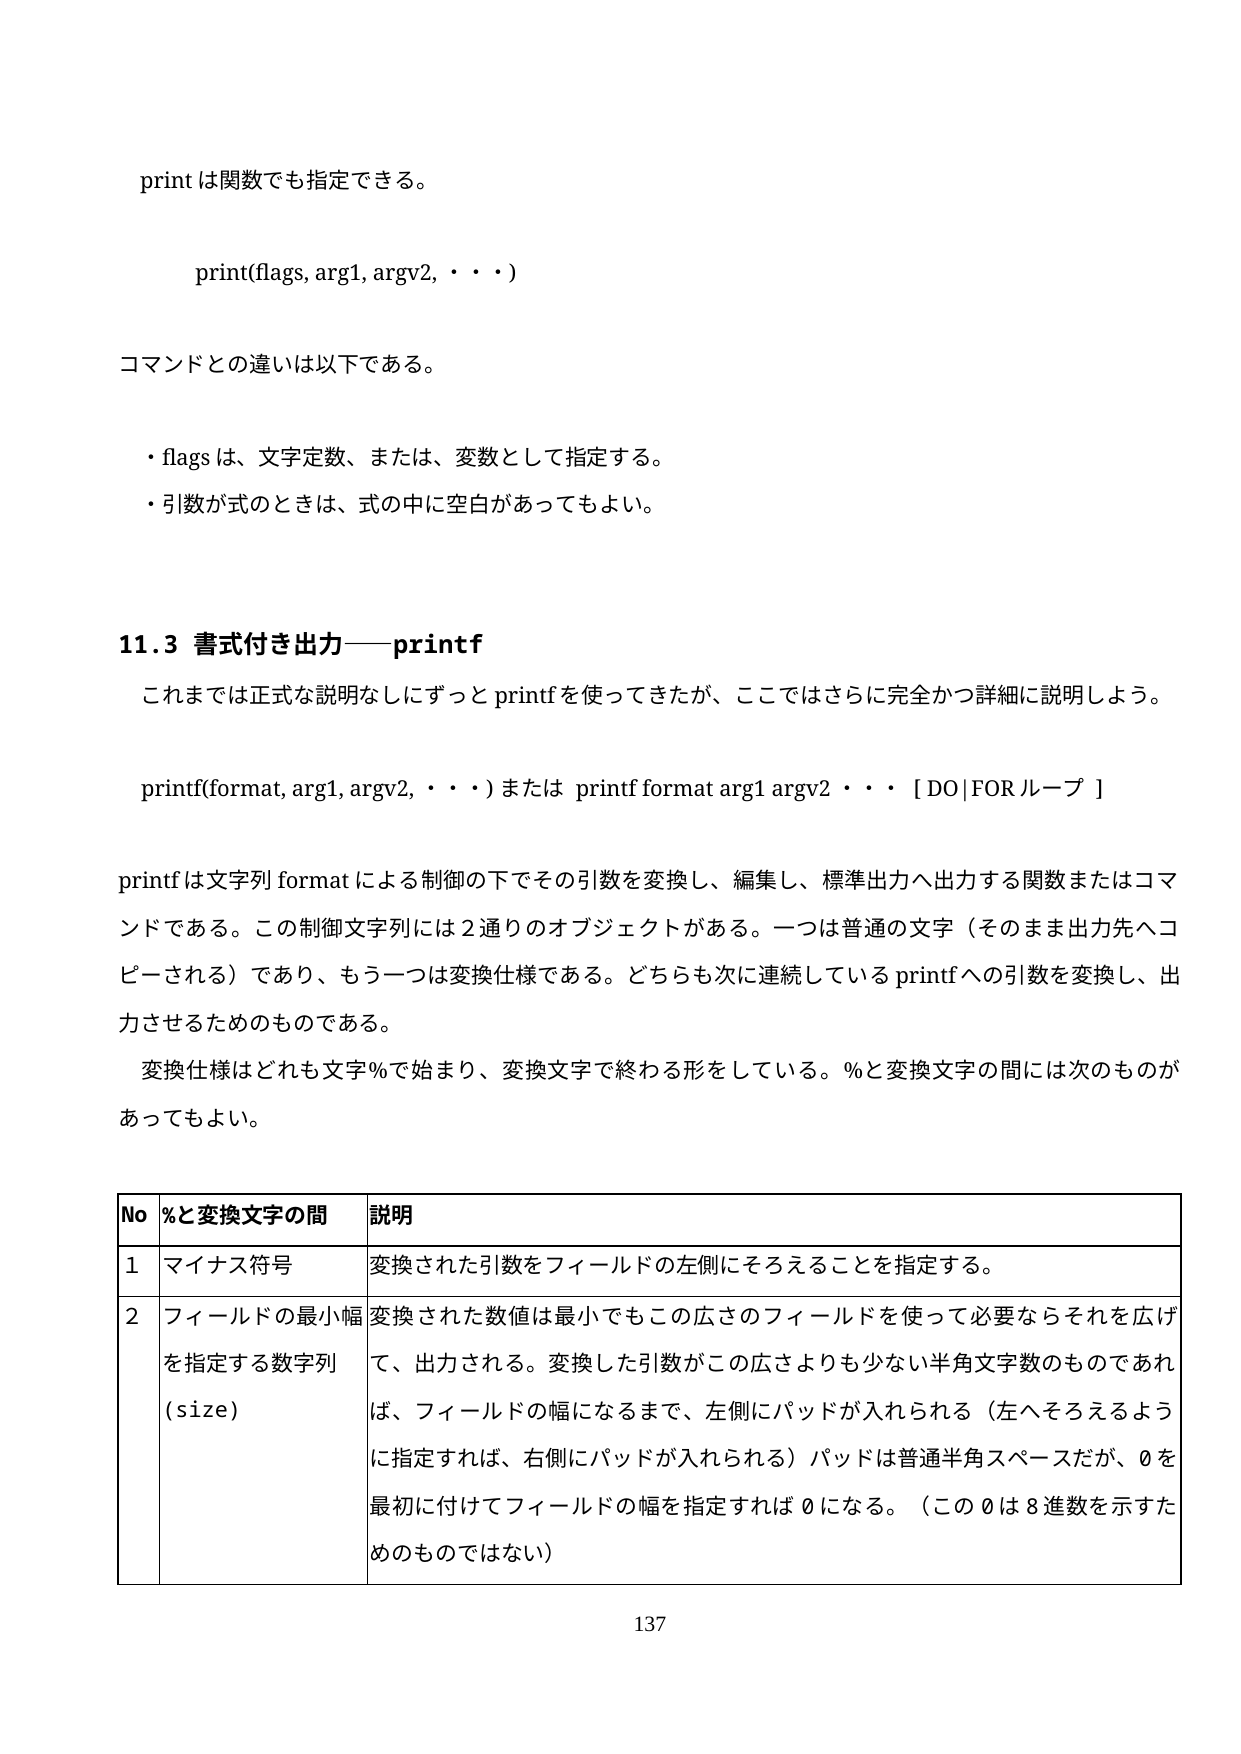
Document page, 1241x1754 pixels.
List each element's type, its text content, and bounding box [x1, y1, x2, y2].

table_cell ２ [119, 1297, 159, 1583]
text 変換仕様はどれも文字%で始まり、変換文字で終わる形をしている。%と変換文字の間には次のものがあってもよい。 [118, 1053, 1181, 1132]
table_cell 変換された数値は最小でもこの広さのフィールドを使って必要ならそれを広げて、出力される。変換した引数がこの広さよりも少ない半角文字数のものであれば、フィールドの幅になるまで、左側にパッドが入れられる（左へそろえるように指定すれば、右側にパッドが入れられる）パッドは普通半角スペースだが、0を最初に付けてフィールドの幅を指定すれば0になる。（この0は8進数を示すためのものではない） [368, 1297, 1180, 1583]
text ・flagsは、文字定数、または、変数として指定する。 [118, 439, 1181, 471]
text これまでは正式な説明なしにずっとprintfを使ってきたが、ここではさらに完全かつ詳細に説明しよう。 [118, 678, 1181, 710]
text ・引数が式のときは、式の中に空白があってもよい。 [118, 487, 1181, 519]
text printfは文字列formatによる制御の下でその引数を変換し、編集し、標準出力へ出力する関数またはコマンドである。この制御文字列には２通りのオブジェクトがある。一つは普通の文字（そのまま出力先へコピーされる）であり、もう一つは変換仕様である。どちらも次に連続しているprintfへの引数を変換し、出力させるためのものである。 [118, 863, 1181, 1037]
text 11.3 書式付き出力――printf [118, 624, 1181, 660]
table_header No [119, 1195, 159, 1245]
table_header %と変換文字の間 [160, 1195, 367, 1245]
table_header 説明 [368, 1195, 1180, 1245]
table_cell 変換された引数をフィールドの左側にそろえることを指定する。 [368, 1247, 1180, 1296]
text コマンドとの違いは以下である。 [118, 347, 1181, 379]
table_cell １ [119, 1247, 159, 1296]
text print(flags, arg1, argv2, ・・・) [118, 255, 1181, 287]
table_cell マイナス符号 [160, 1247, 367, 1296]
table_cell フィールドの最小幅を指定する数字列 (size) [160, 1297, 367, 1583]
text printは関数でも指定できる。 [118, 163, 1181, 194]
text printf(format, arg1, argv2, ・・・) または printf format arg1 argv2 ・・・ [ DO|FORループ ] [118, 771, 1181, 802]
